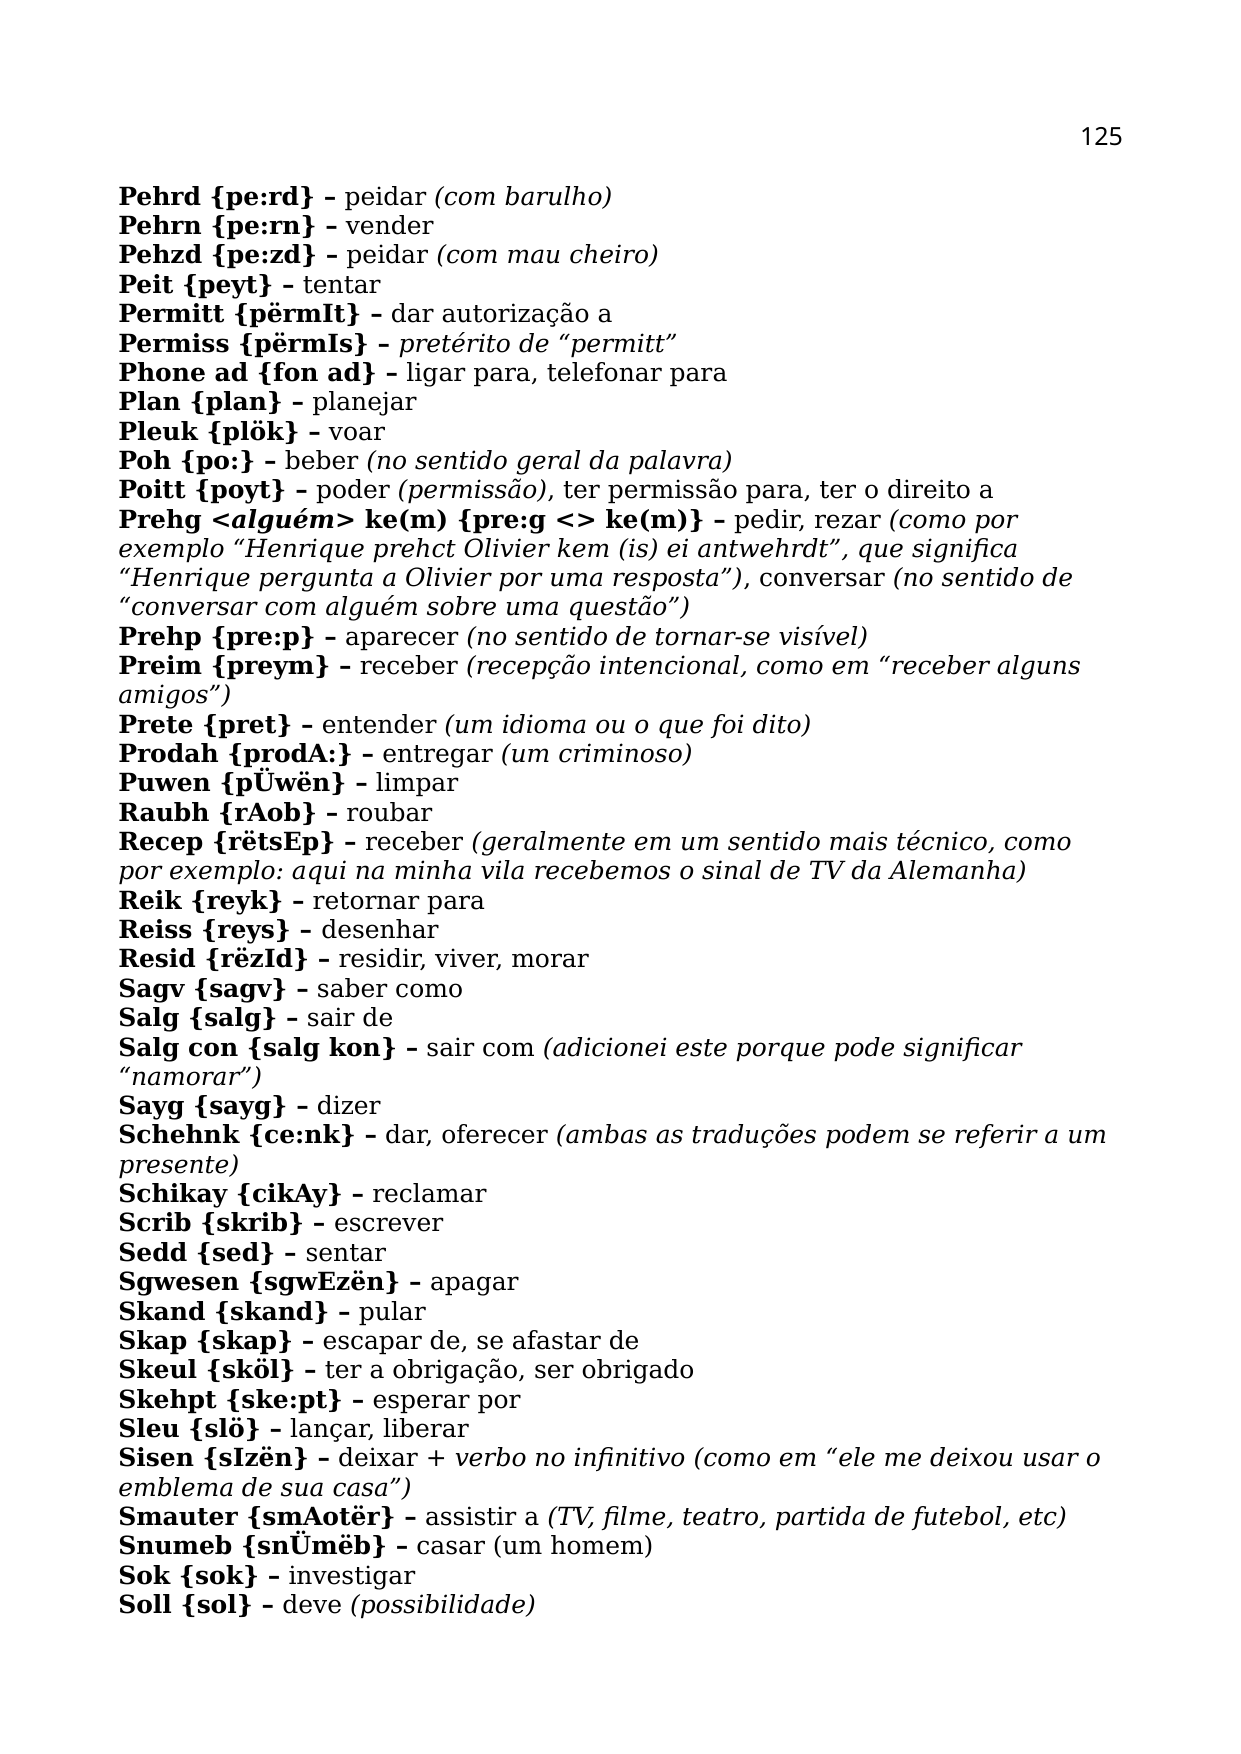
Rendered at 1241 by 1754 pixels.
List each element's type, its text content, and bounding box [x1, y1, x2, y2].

text Sok {sok} – investigar [118, 1561, 1123, 1590]
text Snumeb {snÜmëb} – casar (um homem) [118, 1531, 1123, 1561]
text Prodah {prodA:} – entregar (um criminoso) [118, 739, 1123, 768]
text Pehrd {pe:rd} – peidar (com barulho) [118, 182, 1123, 211]
text Preim {preym} – receber (recepção intencional, como em “receber alguns amigos”) [118, 651, 1123, 709]
text Peit {peyt} – tentar [118, 270, 1123, 299]
text Soll {sol} – deve (possibilidade) [118, 1590, 1123, 1619]
text Smauter {smAotër} – assistir a (TV, filme, teatro, partida de futebol, etc) [118, 1502, 1123, 1531]
text Pleuk {plök} – voar [118, 417, 1123, 446]
text Pehrn {pe:rn} – vender [118, 211, 1123, 240]
text Sagv {sagv} – saber como [118, 974, 1123, 1003]
text Reiss {reys} – desenhar [118, 915, 1123, 944]
text Salg {salg} – sair de [118, 1003, 1123, 1032]
text Skehpt {ske:pt} – esperar por [118, 1384, 1123, 1414]
text Recep {rëtsEp} – receber (geralmente em um sentido mais técnico, como por exemplo: aqui na minha vila recebemos o sinal de TV da Alemanha) [118, 827, 1123, 886]
text Sedd {sed} – sentar [118, 1238, 1123, 1267]
text Skand {skand} – pular [118, 1296, 1123, 1326]
text Skap {skap} – escapar de, se afastar de [118, 1326, 1123, 1355]
text Sleu {slö} – lançar, liberar [118, 1414, 1123, 1443]
text Schehnk {ce:nk} – dar, oferecer (ambas as traduções podem se referir a um presente) [118, 1120, 1123, 1179]
text Pehzd {pe:zd} – peidar (com mau cheiro) [118, 240, 1123, 270]
text Schikay {cikAy} – reclamar [118, 1179, 1123, 1208]
text Permiss {përmIs} – pretérito de “permitt” [118, 328, 1123, 358]
text Puwen {pÜwën} – limpar [118, 768, 1123, 798]
text Prehg <alguém> ke(m) {pre:g <> ke(m)} – pedir, rezar (como por exemplo “Henrique prehct Olivier kem (is) ei antwehrdt”, que significa “Henrique pergunta a Olivier por uma resposta”), conversar (no sentido de “conversar com alguém sobre uma questão”) [118, 505, 1123, 622]
text Scrib {skrib} – escrever [118, 1208, 1123, 1238]
text Raubh {rAob} – roubar [118, 798, 1123, 827]
text Sayg {sayg} – dizer [118, 1091, 1123, 1120]
text Prehp {pre:p} – aparecer (no sentido de tornar-se visível) [118, 622, 1123, 651]
text Sisen {sIzën} – deixar + verbo no infinitivo (como em “ele me deixou usar o emblema de sua casa”) [118, 1443, 1123, 1502]
text Phone ad {fon ad} – ligar para, telefonar para [118, 358, 1123, 387]
text Poitt {poyt} – poder (permissão), ter permissão para, ter o direito a [118, 475, 1123, 505]
text Plan {plan} – planejar [118, 387, 1123, 417]
text Skeul {sköl} – ter a obrigação, ser obrigado [118, 1355, 1123, 1384]
text Reik {reyk} – retornar para [118, 886, 1123, 915]
text Sgwesen {sgwEzën} – apagar [118, 1267, 1123, 1296]
text Poh {po:} – beber (no sentido geral da palavra) [118, 446, 1123, 475]
text Salg con {salg kon} – sair com (adicionei este porque pode significar “namorar”) [118, 1032, 1123, 1091]
text Resid {rëzId} – residir, viver, morar [118, 944, 1123, 974]
text Permitt {përmIt} – dar autorização a [118, 299, 1123, 328]
text Prete {pret} – entender (um idioma ou o que foi dito) [118, 709, 1123, 739]
